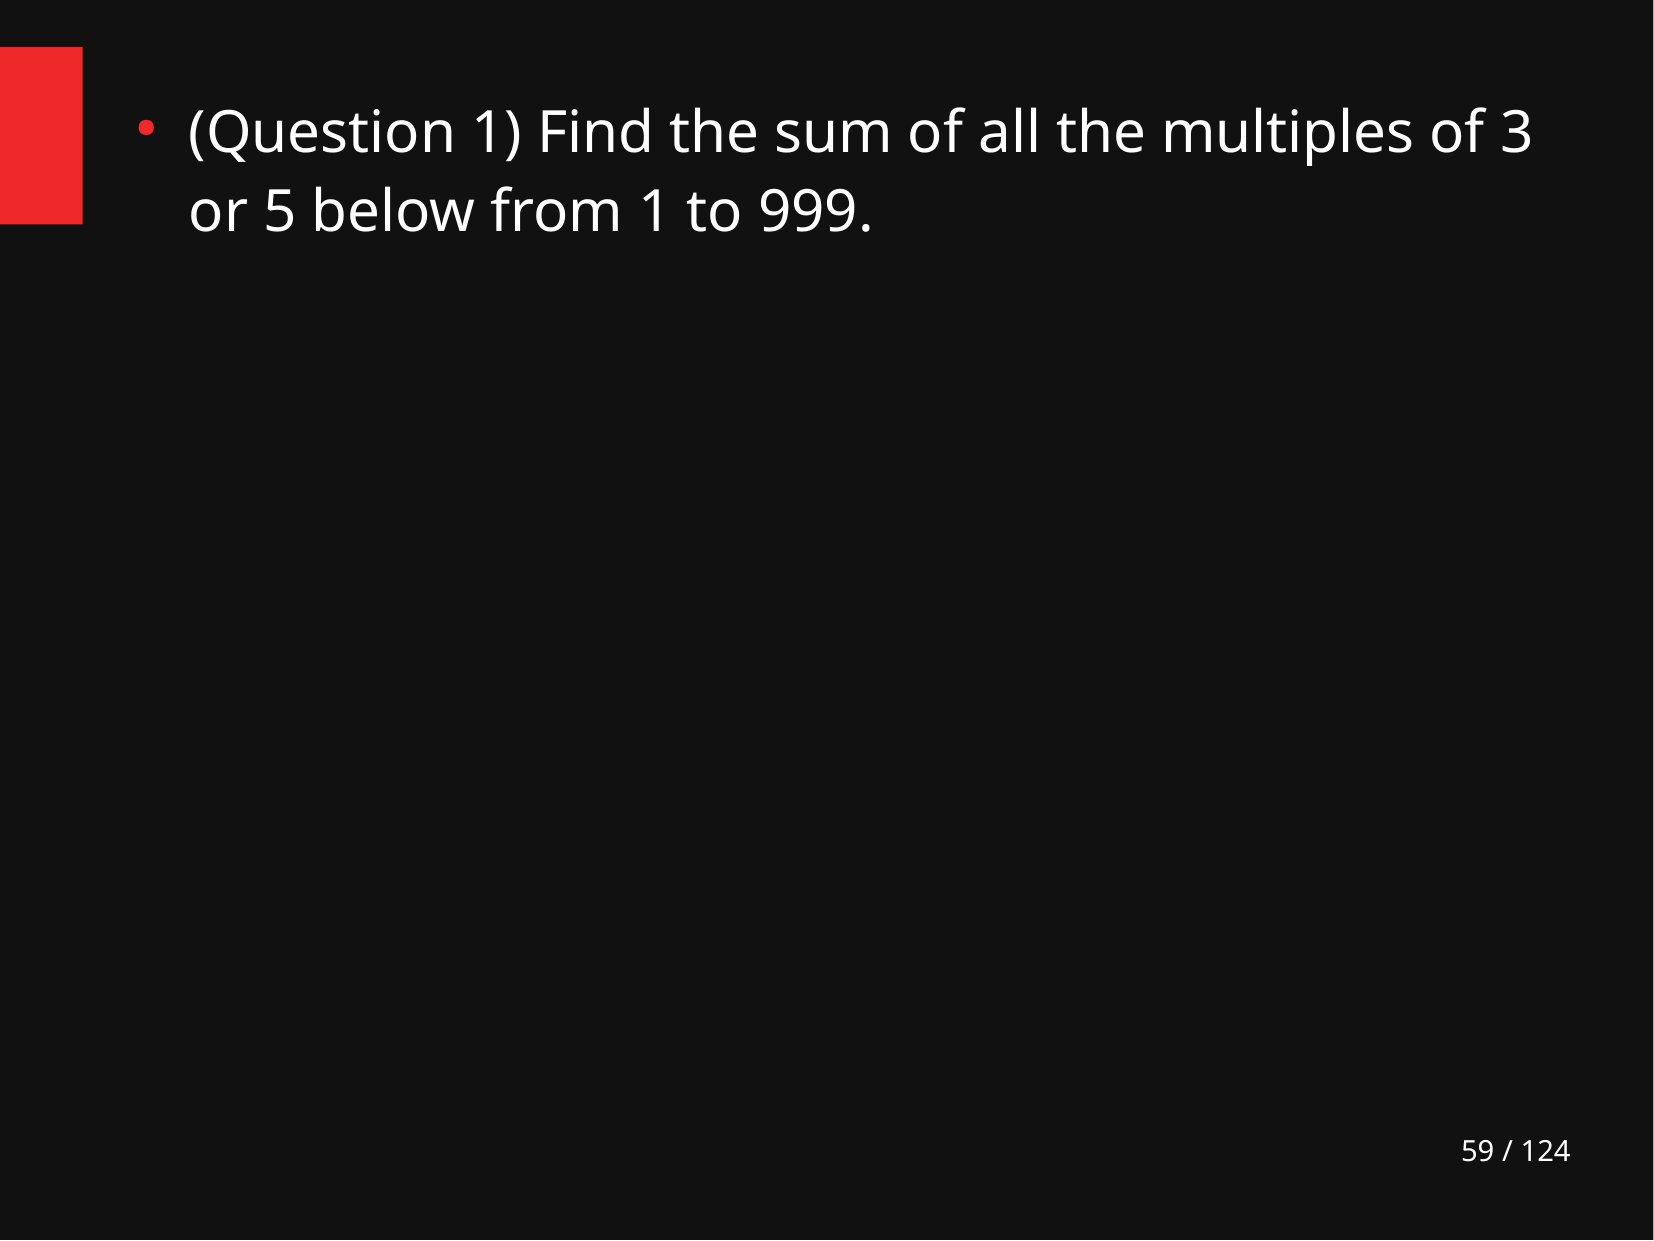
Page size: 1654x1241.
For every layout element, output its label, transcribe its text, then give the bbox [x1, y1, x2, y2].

list (Question 1) Find the sum of all the multiples of 3 or 5 below from 1 to 999. [118, 90, 1536, 1074]
